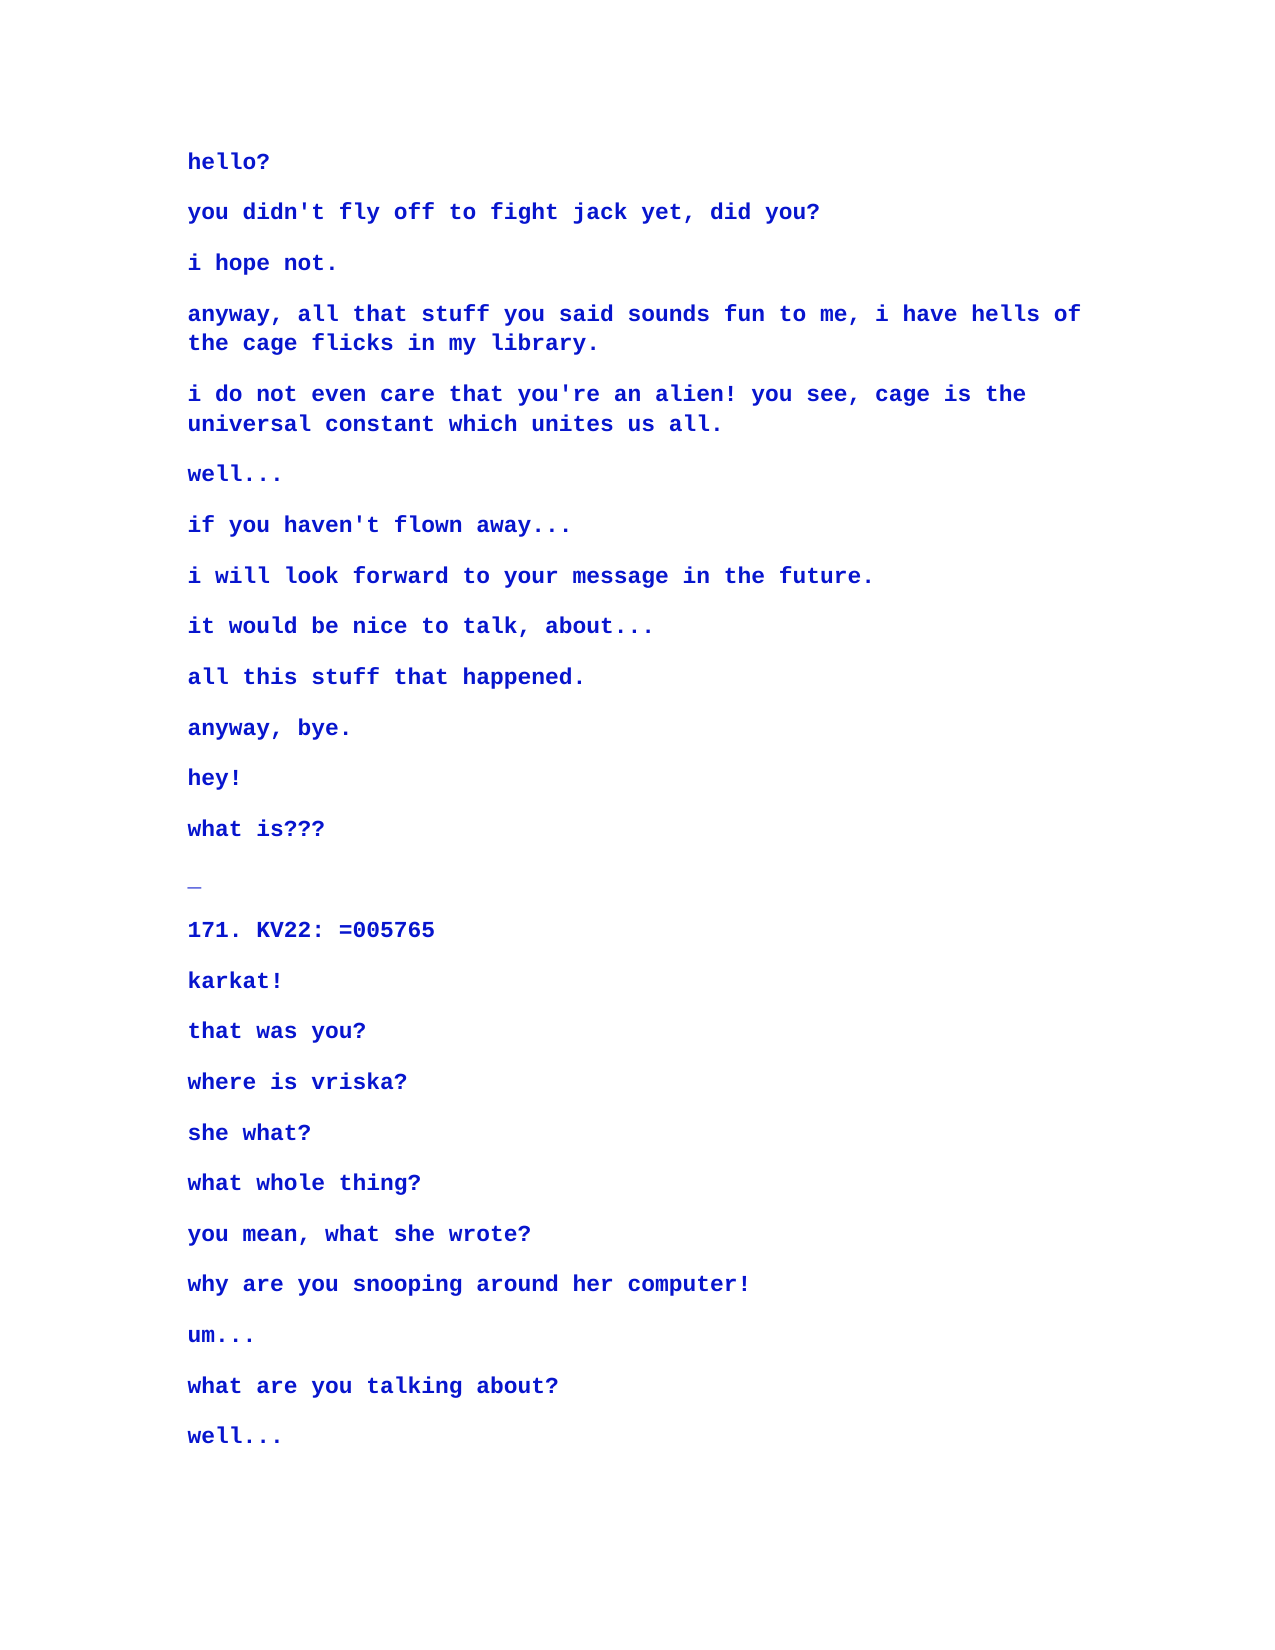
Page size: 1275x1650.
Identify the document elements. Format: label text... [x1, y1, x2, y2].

text where is vriska? [187, 1070, 1087, 1096]
text that was you? [187, 1019, 1087, 1046]
text um... [187, 1323, 1087, 1349]
text why are you snooping around her computer! [187, 1273, 1087, 1299]
text 171. KV22: =005765 [187, 918, 1087, 944]
text well... [187, 1424, 1087, 1451]
text karkat! [187, 969, 1087, 995]
text what are you talking about? [187, 1374, 1087, 1400]
text what is??? [187, 817, 1087, 843]
text i do not even care that you're an alien! you see, cage is the universal constant which unites us all. [187, 382, 1087, 438]
text hello? [187, 150, 1087, 176]
text if you haven't flown away... [187, 513, 1087, 539]
text i hope not. [187, 251, 1087, 277]
text i will look forward to your message in the future. [187, 564, 1087, 590]
text she what? [187, 1121, 1087, 1147]
text it would be nice to talk, about... [187, 614, 1087, 641]
text well... [187, 463, 1087, 489]
text hey! [187, 766, 1087, 792]
text anyway, all that stuff you said sounds fun to me, i have hells of the cage flicks in my library. [187, 302, 1087, 358]
text all this stuff that happened. [187, 665, 1087, 691]
text what whole thing? [187, 1171, 1087, 1197]
text you didn't fly off to fight jack yet, did you? [187, 201, 1087, 227]
text you mean, what she wrote? [187, 1222, 1087, 1248]
text _ [187, 868, 1087, 894]
text anyway, bye. [187, 716, 1087, 742]
